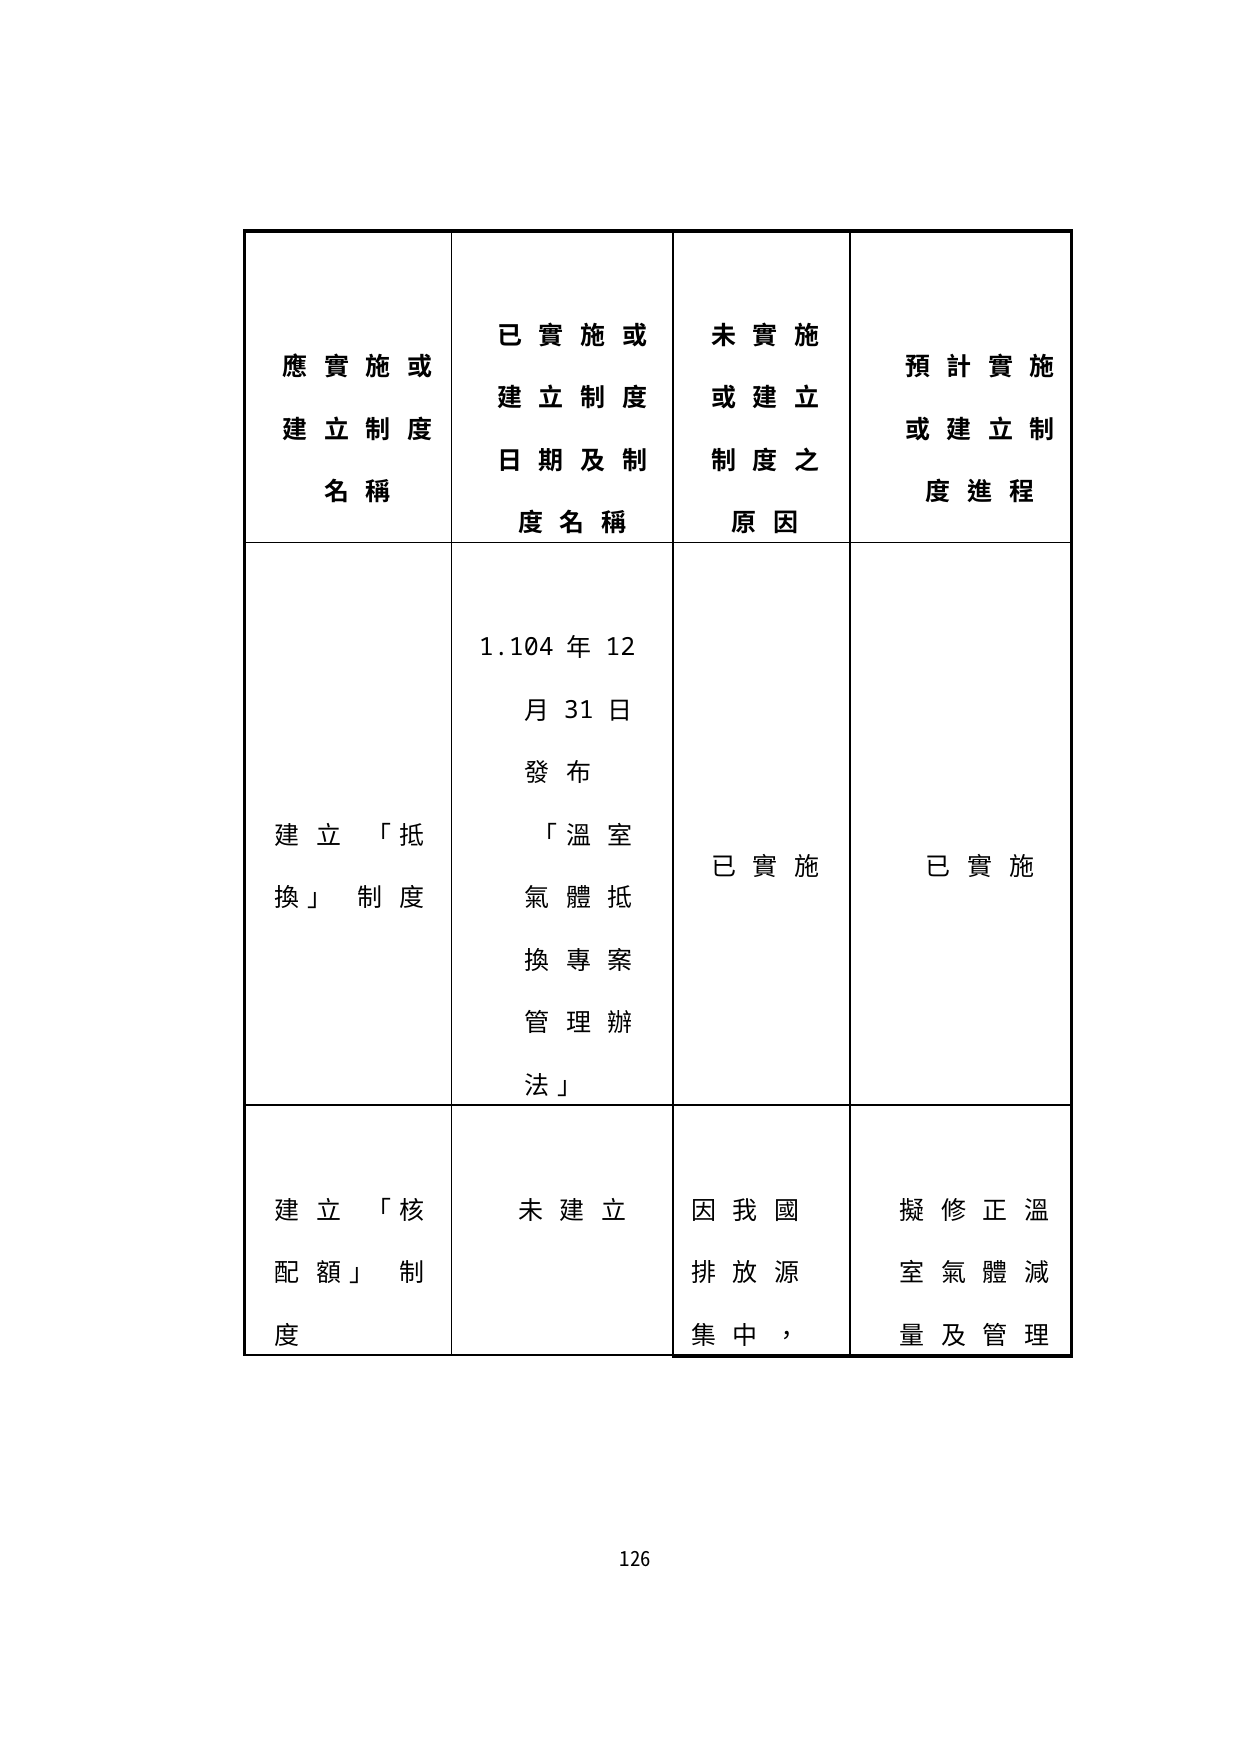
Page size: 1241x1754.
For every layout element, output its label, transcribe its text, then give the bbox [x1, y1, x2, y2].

table_cell 建立「核配額」制度 [246, 1106, 451, 1354]
table_header 應實施或建立制度名稱 [246, 233, 451, 542]
table_cell 建立「抵換」制度 [246, 543, 451, 1104]
table_cell 因我國排放源集中， [674, 1106, 849, 1354]
table_cell 擬修正溫室氣體減量及管理 [851, 1106, 1070, 1354]
table_cell 已實施 [674, 543, 849, 1104]
table_cell 1.104年12月31日發布「溫室氣體抵換專案管理辦法」 [452, 543, 672, 1104]
table_header 預計實施或建立制度進程 [851, 233, 1070, 542]
table_cell 已實施 [851, 543, 1070, 1104]
table_header 未實施或建立制度之原因 [674, 233, 849, 542]
table_header 已實施或建立制度日期及制度名稱 [452, 233, 672, 542]
table_cell 未建立 [452, 1106, 672, 1354]
